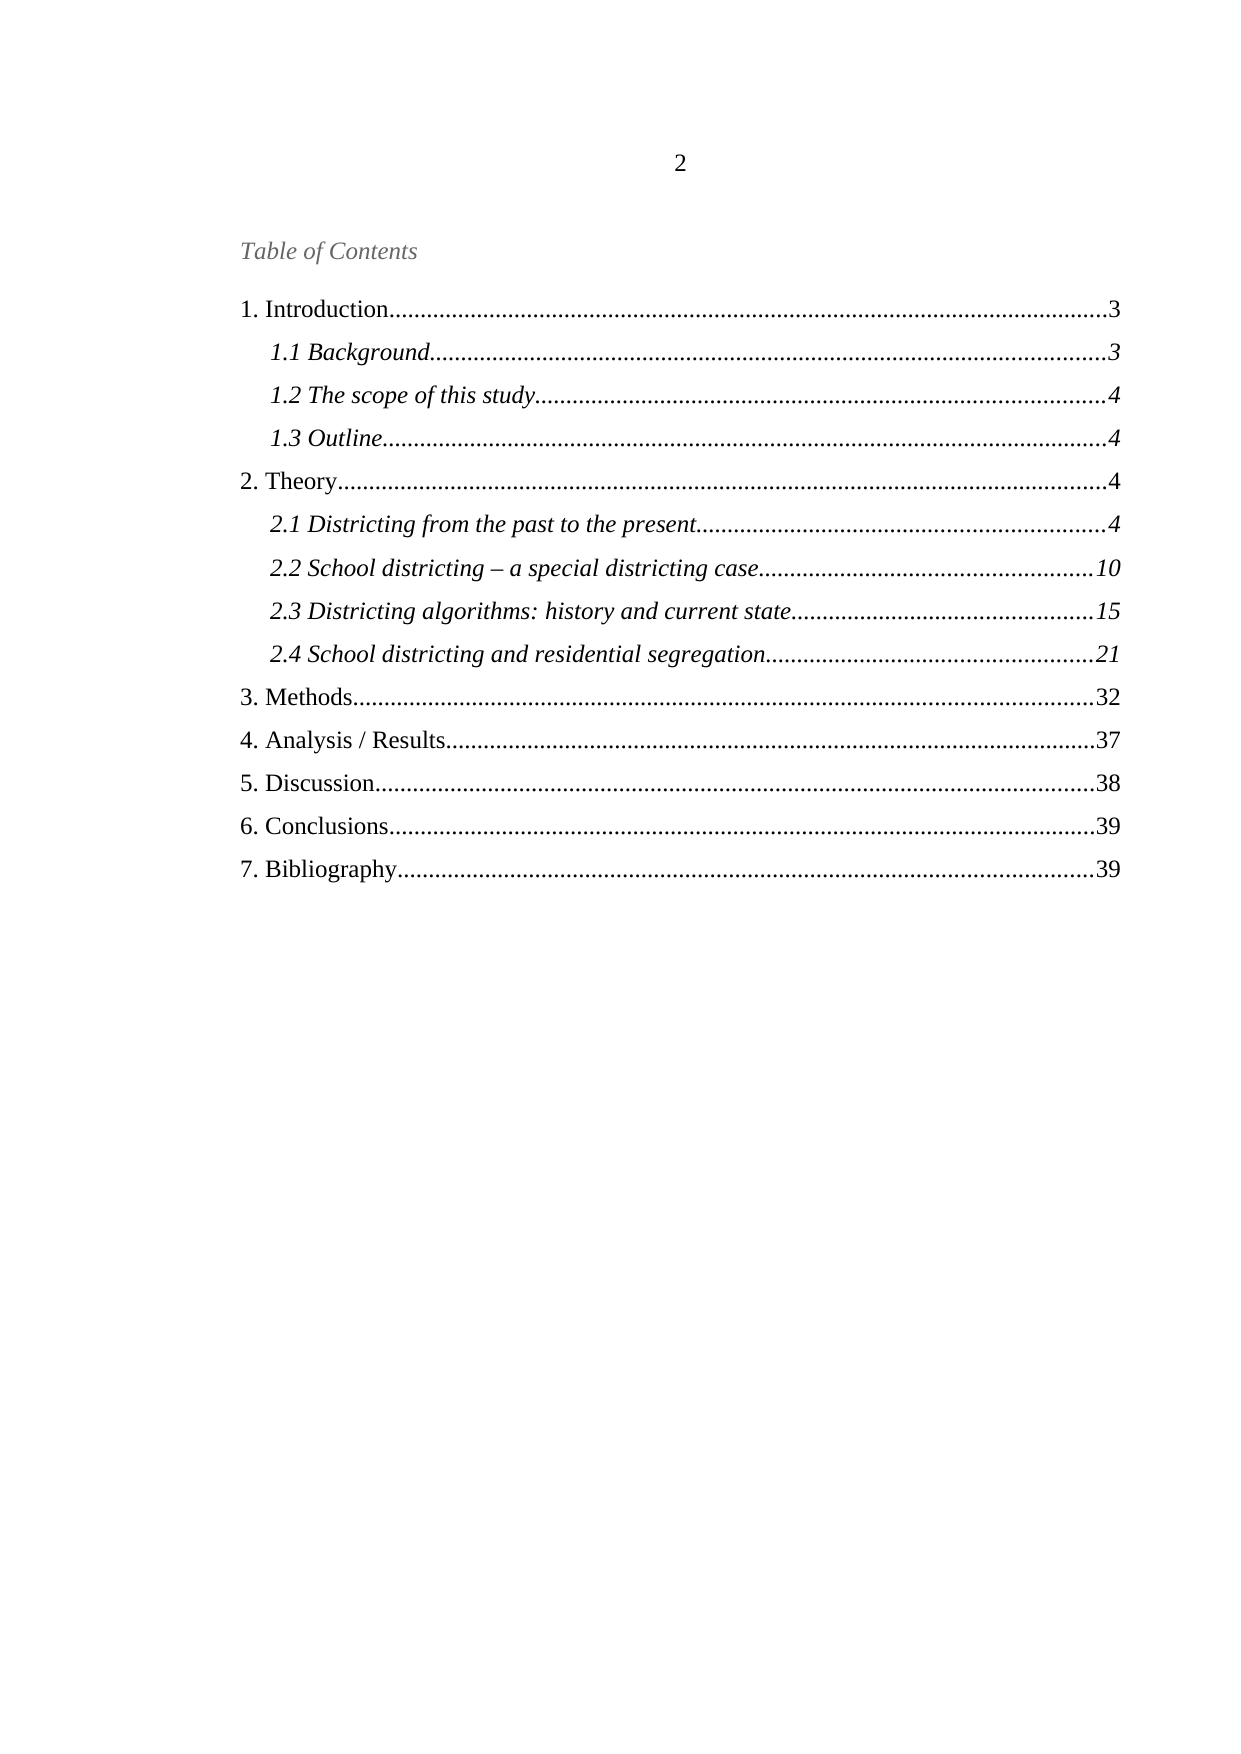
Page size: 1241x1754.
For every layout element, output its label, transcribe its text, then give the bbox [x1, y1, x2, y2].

text 6. Conclusions 39 [240, 811, 1121, 840]
text 1.2 The scope of this study 4 [240, 380, 1121, 409]
text 5. Discussion 38 [240, 768, 1121, 797]
text 7. Bibliography 39 [240, 854, 1121, 883]
text 2.4 School districting and residential segregation 21 [240, 639, 1121, 668]
text 2.2 School districting – a special districting case 10 [240, 553, 1121, 581]
text 2.3 Districting algorithms: history and current state 15 [240, 596, 1121, 624]
text 1.3 Outline 4 [240, 423, 1121, 452]
text 2.1 Districting from the past to the present 4 [240, 509, 1121, 538]
text 1.1 Background 3 [240, 337, 1121, 366]
text 4. Analysis / Results 37 [240, 725, 1121, 754]
text 3. Methods 32 [240, 682, 1121, 711]
subtitle Table of Contents [240, 236, 1121, 264]
text 2. Theory 4 [240, 466, 1121, 495]
text 1. Introduction 3 [240, 294, 1121, 323]
